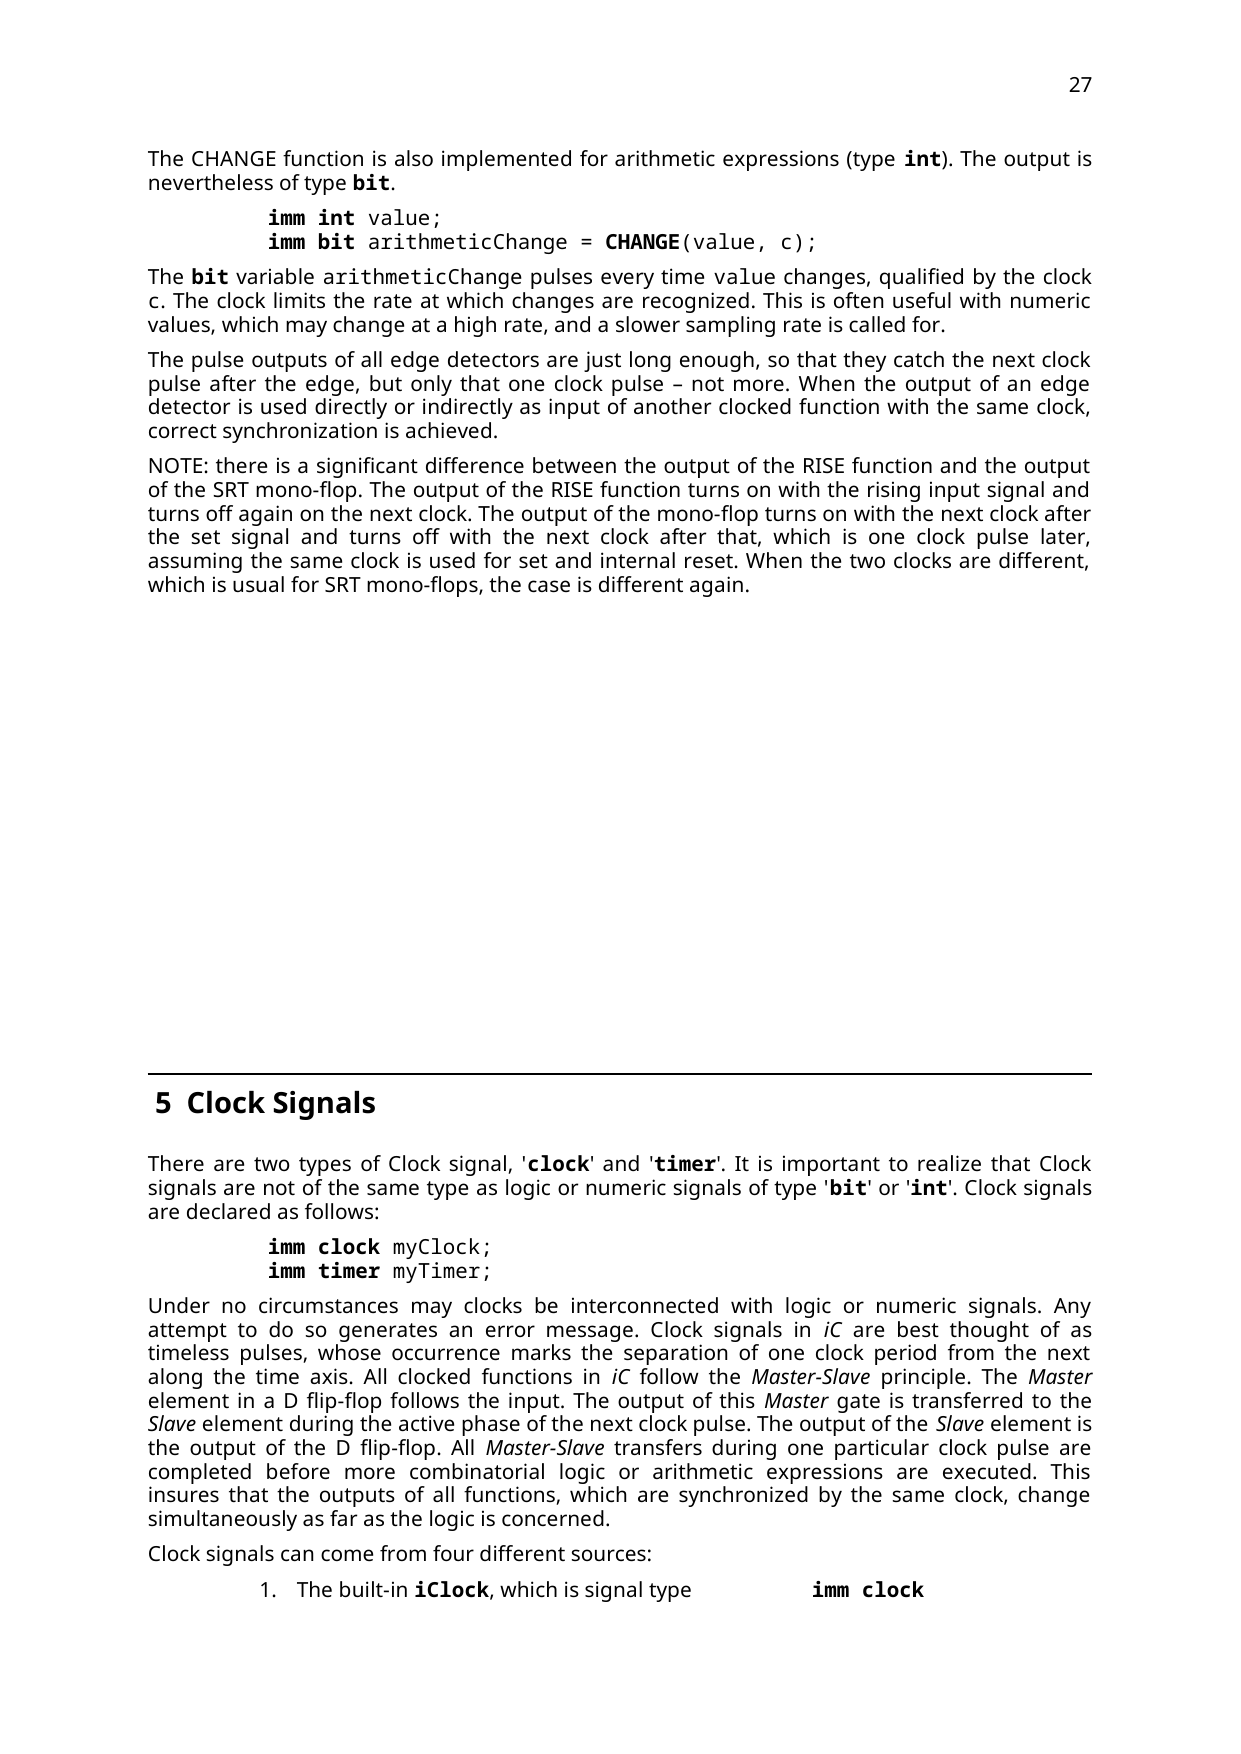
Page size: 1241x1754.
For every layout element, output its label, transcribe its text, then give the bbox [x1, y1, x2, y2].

text imm int value; imm bit arithmeticChange = CHANGE(value, c); [268, 207, 1092, 254]
text There are two types of Clock signal, 'clock' and 'timer'. It is important to realize that Clock signals are not of the same type as logic or numeric signals of type 'bit' or 'int'. Clock signals are declared as follows: [148, 1153, 1092, 1224]
text imm clock myClock; imm timer myTimer; [268, 1236, 1092, 1283]
text NOTE: there is a significant difference between the output of the RISE function and the output of the SRT mono-flop. The output of the RISE function turns on with the rising input signal and turns off again on the next clock. The output of the mono-flop turns on with the next clock after the set signal and turns off with the next clock after that, which is one clock pulse later, assuming the same clock is used for set and internal reset. When the two clocks are different, which is usual for SRT mono-flops, the case is different again. [148, 455, 1092, 597]
text Under no circumstances may clocks be interconnected with logic or numeric signals. Any attempt to do so generates an error message. Clock signals in iC are best thought of as timeless pulses, whose occurrence marks the separation of one clock period from the next along the time axis. All clocked functions in iC follow the Master-Slave principle. The Master element in a D flip-flop follows the input. The output of this Master gate is transferred to the Slave element during the active phase of the next clock pulse. The output of the Slave element is the output of the D flip-flop. All Master-Slave transfers during one particular clock pulse are completed before more combinatorial logic or arithmetic expressions are executed. This insures that the outputs of all functions, which are synchronized by the same clock, change simultaneously as far as the logic is concerned. [148, 1295, 1092, 1531]
text The bit variable arithmeticChange pulses every time value changes, qualified by the clock c. The clock limits the rate at which changes are recognized. This is often useful with numeric values, which may change at a high rate, and a slower sampling rate is called for. [148, 266, 1092, 337]
text The CHANGE function is also implemented for arithmetic expressions (type int). The output is nevertheless of type bit. [148, 148, 1092, 195]
text Clock signals can come from four different sources: [148, 1543, 1092, 1567]
subtitle Clock Signals [148, 1075, 1092, 1129]
list The built-in iClock, which is signal type imm clock [259, 1578, 1092, 1602]
text The pulse outputs of all edge detectors are just long enough, so that they catch the next clock pulse after the edge, but only that one clock pulse – not more. When the output of an edge detector is used directly or indirectly as input of another clocked function with the same clock, correct synchronization is achieved. [148, 348, 1092, 443]
